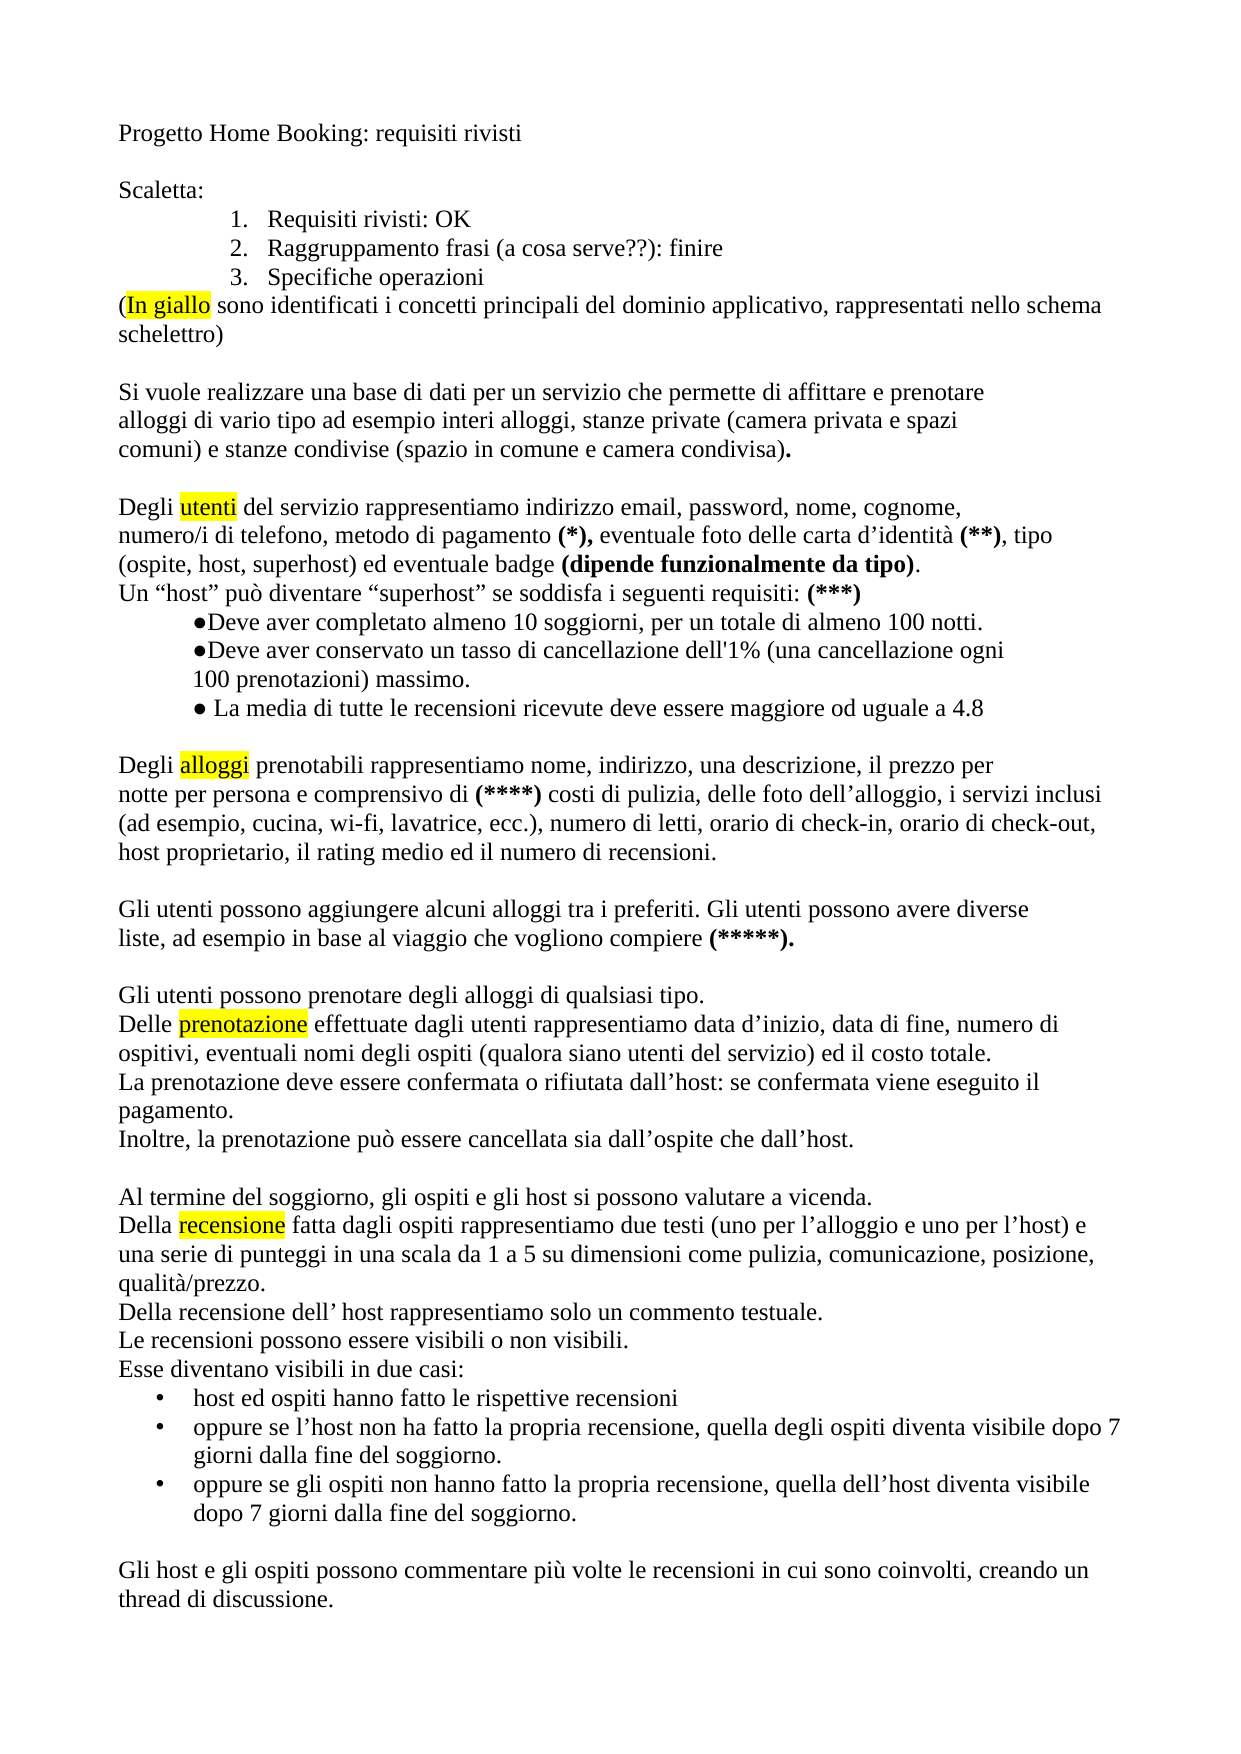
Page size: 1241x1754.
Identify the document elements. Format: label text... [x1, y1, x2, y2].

text Gli utenti possono aggiungere alcuni alloggi tra i preferiti. Gli utenti possono avere diverse [118, 894, 1122, 923]
list Specifiche operazioni [229, 262, 1122, 291]
text ●Deve aver conservato un tasso di cancellazione dell'1% (una cancellazione ogni [118, 636, 1122, 664]
text notte per persona e comprensivo di (****) costi di pulizia, delle foto dell’alloggio, i servizi inclusi (ad esempio, cucina, wi-fi, lavatrice, ecc.), numero di letti, orario di check-in, orario di check-out, host proprietario, il rating medio ed il numero di recensioni. [118, 779, 1122, 866]
text Gli host e gli ospiti possono commentare più volte le recensioni in cui sono coinvolti, creando un thread di discussione. [118, 1556, 1122, 1613]
list Requisiti rivisti: OK [229, 204, 1122, 233]
text Degli utenti del servizio rappresentiamo indirizzo email, password, nome, cognome, [118, 492, 1122, 521]
text Delle prenotazione effettuate dagli utenti rappresentiamo data d’inizio, data di fine, numero di ospitivi, eventuali nomi degli ospiti (qualora siano utenti del servizio) ed il costo totale. [118, 1009, 1122, 1067]
list host ed ospiti hanno fatto le rispettive recensioni [156, 1383, 1122, 1412]
text 100 prenotazioni) massimo. [118, 664, 1122, 693]
text Le recensioni possono essere visibili o non visibili. [118, 1326, 1122, 1354]
text (In giallo sono identificati i concetti principali del dominio applicativo, rappresentati nello schema schelettro) [118, 291, 1122, 348]
text ● La media di tutte le recensioni ricevute deve essere maggiore od uguale a 4.8 [118, 693, 1122, 722]
text Della recensione fatta dagli ospiti rappresentiamo due testi (uno per l’alloggio e uno per l’host) e una serie di punteggi in una scala da 1 a 5 su dimensioni come pulizia, comunicazione, posizione, qualità/prezzo. [118, 1211, 1122, 1297]
text Al termine del soggiorno, gli ospiti e gli host si possono valutare a vicenda. [118, 1182, 1122, 1211]
text Esse diventano visibili in due casi: [118, 1354, 1122, 1383]
text Degli alloggi prenotabili rappresentiamo nome, indirizzo, una descrizione, il prezzo per [118, 751, 1122, 779]
list oppure se gli ospiti non hanno fatto la propria recensione, quella dell’host diventa visibile dopo 7 giorni dalla fine del soggiorno. [156, 1469, 1122, 1527]
text La prenotazione deve essere confermata o rifiutata dall’host: se confermata viene eseguito il pagamento. [118, 1067, 1122, 1124]
text comuni) e stanze condivise (spazio in comune e camera condivisa). [118, 434, 1122, 463]
text ●Deve aver completato almeno 10 soggiorni, per un totale di almeno 100 notti. [118, 607, 1122, 636]
text Un “host” può diventare “superhost” se soddisfa i seguenti requisiti: (***) [118, 578, 1122, 607]
text liste, ad esempio in base al viaggio che vogliono compiere (*****). [118, 923, 1122, 952]
text Gli utenti possono prenotare degli alloggi di qualsiasi tipo. [118, 981, 1122, 1009]
text Scaletta: [118, 176, 1122, 204]
list oppure se l’host non ha fatto la propria recensione, quella degli ospiti diventa visibile dopo 7 giorni dalla fine del soggiorno. [156, 1412, 1122, 1469]
text Si vuole realizzare una base di dati per un servizio che permette di affittare e prenotare [118, 377, 1122, 406]
text numero/i di telefono, metodo di pagamento (*), eventuale foto delle carta d’identità (**), tipo (ospite, host, superhost) ed eventuale badge (dipende funzionalmente da tipo). [118, 521, 1122, 578]
text Inoltre, la prenotazione può essere cancellata sia dall’ospite che dall’host. [118, 1124, 1122, 1153]
list Raggruppamento frasi (a cosa serve??): finire [229, 233, 1122, 262]
text Della recensione dell’ host rappresentiamo solo un commento testuale. [118, 1297, 1122, 1326]
text alloggi di vario tipo ad esempio interi alloggi, stanze private (camera privata e spazi [118, 406, 1122, 434]
text Progetto Home Booking: requisiti rivisti [118, 118, 1122, 147]
